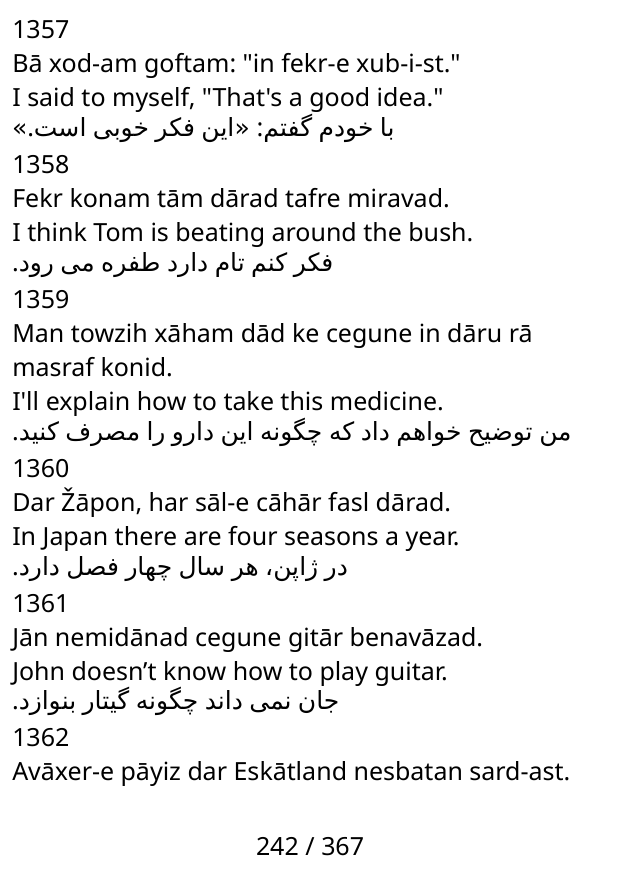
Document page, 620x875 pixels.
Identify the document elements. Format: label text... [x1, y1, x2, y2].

text I think Tom is beating around the bush. [12, 215, 607, 249]
text I'll explain how to take this medicine. [12, 384, 607, 418]
text Dar Žāpon, har sāl-e cāhār fasl dārad. [12, 484, 607, 518]
text 1357 [12, 12, 607, 46]
text Avāxer-e pāyiz dar Eskātland nesbatan sard-ast. [12, 754, 607, 788]
text In Japan there are four seasons a year. [12, 518, 607, 553]
text فکر کنم تام دارد طفره می رود. [12, 249, 607, 282]
text با خودم گفتم: «این فکر خوبی است.» [12, 114, 607, 147]
text I said to myself, "That's a good idea." [12, 80, 607, 114]
text در ژاپن، هر سال چهار فصل دارد. [12, 553, 607, 585]
text جان نمی داند چگونه گیتار بنوازد. [12, 687, 607, 720]
text Bā xod-am goftam: "in fekr-e xub-i-st." [12, 46, 607, 80]
text 1361 [12, 585, 607, 619]
text 1358 [12, 147, 607, 181]
text Man towzih xāham dād ke cegune in dāru rā masraf konid. [12, 316, 607, 384]
text من توضیح خواهم داد که چگونه این دارو را مصرف کنید. [12, 418, 607, 450]
text 1362 [12, 720, 607, 754]
text Fekr konam tām dārad tafre mi‌ravad. [12, 181, 607, 215]
text 1360 [12, 450, 607, 484]
text Jān nemi‌dānad cegune gitār benavāzad. [12, 619, 607, 653]
text 1359 [12, 282, 607, 316]
text John doesn’t know how to play guitar. [12, 653, 607, 687]
